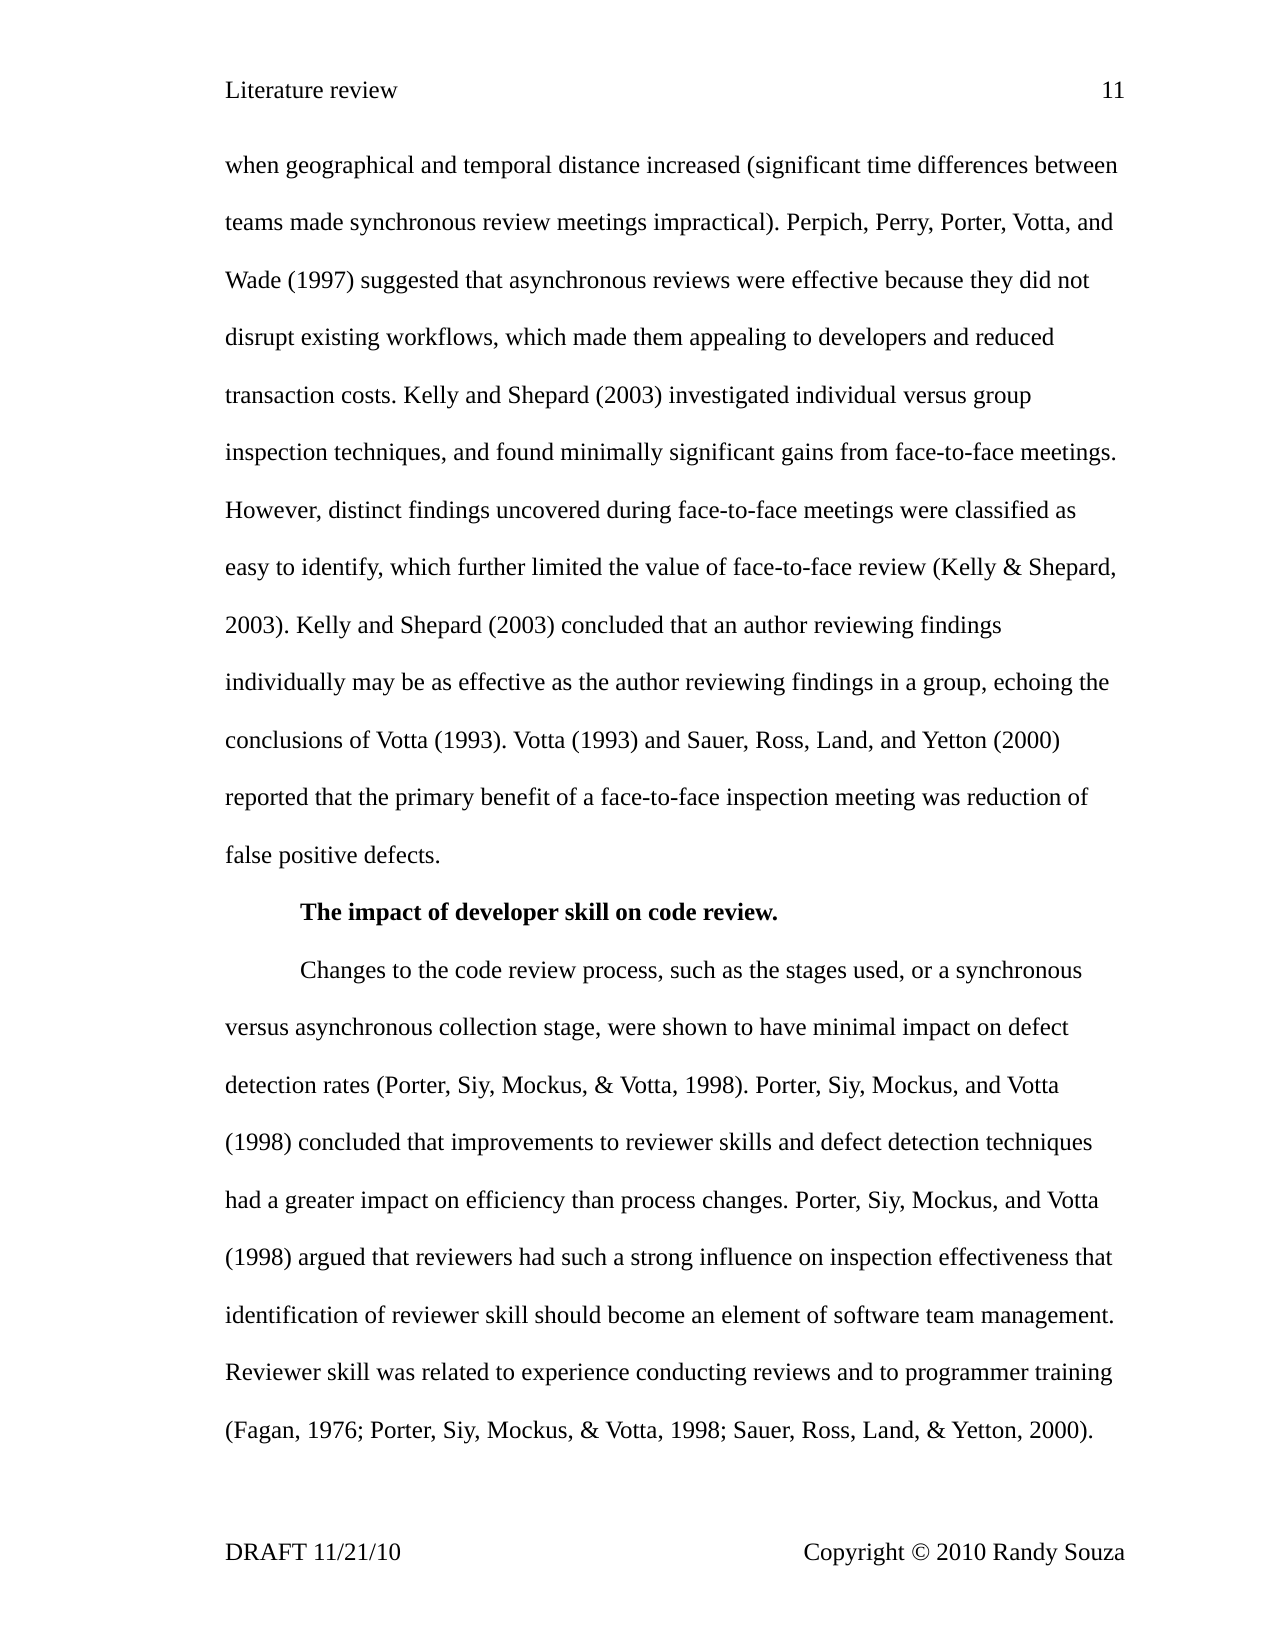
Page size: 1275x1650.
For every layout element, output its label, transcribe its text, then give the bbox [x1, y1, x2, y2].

text when geographical and temporal distance increased (significant time differences between teams made synchronous review meetings impractical). Perpich, Perry, Porter, Votta, and Wade (1997) suggested that asynchronous reviews were effective because they did not disrupt existing workflows, which made them appealing to developers and reduced transaction costs. Kelly and Shepard (2003) investigated individual versus group inspection techniques, and found minimally significant gains from face-to-face meetings. However, distinct findings uncovered during face-to-face meetings were classified as easy to identify, which further limited the value of face-to-face review (Kelly & Shepard, 2003). Kelly and Shepard (2003) concluded that an author reviewing findings individually may be as effective as the author reviewing findings in a group, echoing the conclusions of Votta (1993). Votta (1993) and Sauer, Ross, Land, and Yetton (2000) reported that the primary benefit of a face-to-face inspection meeting was reduction of false positive defects. [225, 150, 1125, 869]
text Changes to the code review process, such as the stages used, or a synchronous versus asynchronous collection stage, were shown to have minimal impact on defect detection rates (Porter, Siy, Mockus, & Votta, 1998). Porter, Siy, Mockus, and Votta (1998) concluded that improvements to reviewer skills and defect detection techniques had a greater impact on efficiency than process changes. Porter, Siy, Mockus, and Votta (1998) argued that reviewers had such a strong influence on inspection effectiveness that identification of reviewer skill should become an element of software team management. Reviewer skill was related to experience conducting reviews and to programmer training (Fagan, 1976; Porter, Siy, Mockus, & Votta, 1998; Sauer, Ross, Land, & Yetton, 2000). [225, 955, 1125, 1444]
subtitle The impact of developer skill on code review. [300, 897, 1125, 926]
